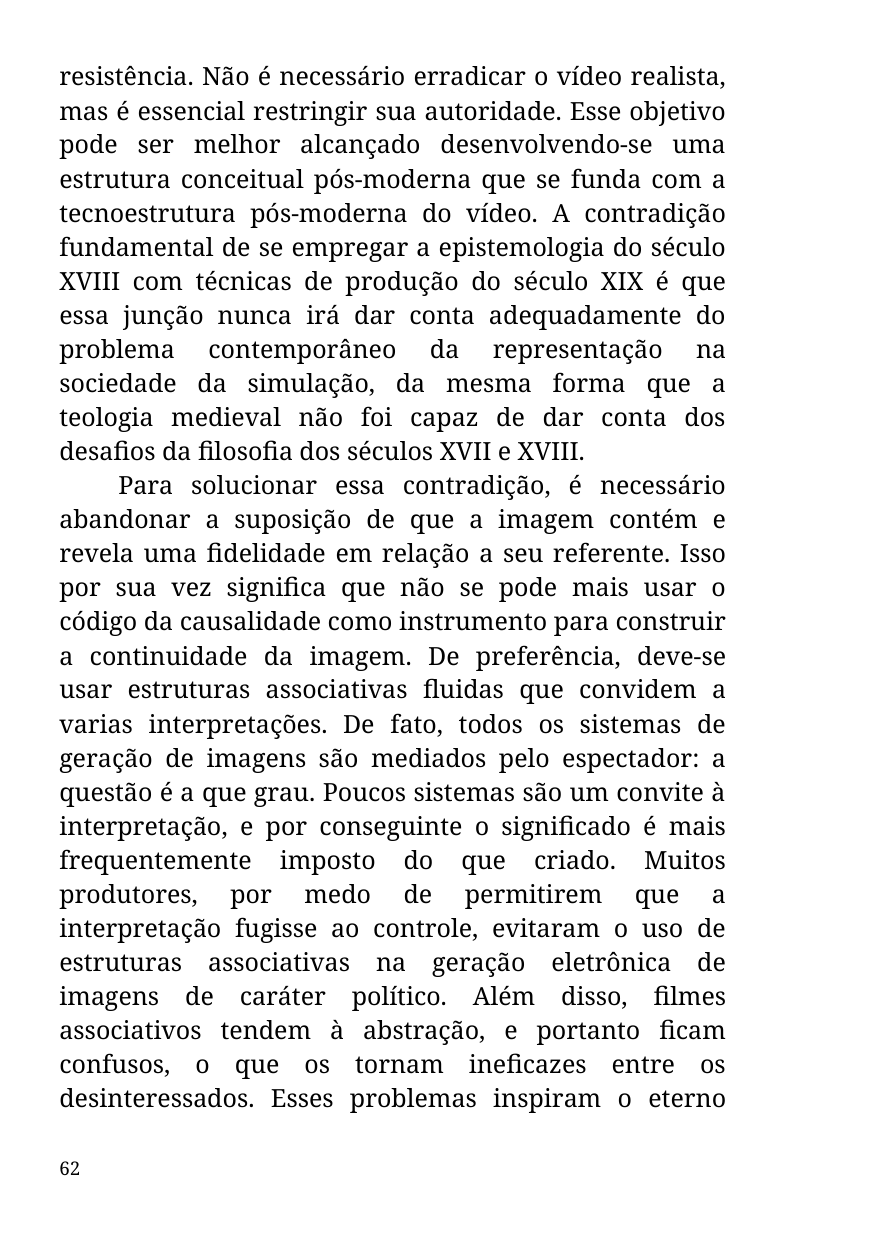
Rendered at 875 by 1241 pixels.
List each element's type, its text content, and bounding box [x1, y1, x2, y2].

text resistência. Não é necessário erradicar o vídeo realista, mas é essencial restringir sua autoridade. Esse objetivo pode ser melhor alcançado desenvolvendo-se uma estrutura conceitual pós-moderna que se funda com a tecnoestrutura pós-moderna do vídeo. A contradição fundamental de se empregar a epistemologia do século XVIII com técnicas de produção do século XIX é que essa junção nunca irá dar conta adequadamente do problema contemporâneo da representação na sociedade da simulação, da mesma forma que a teologia medieval não foi capaz de dar conta dos desafios da filosofia dos séculos XVII e XVIII. [59, 59, 726, 468]
text Para solucionar essa contradição, é necessário abandonar a suposição de que a imagem contém e revela uma fidelidade em relação a seu referente. Isso por sua vez significa que não se pode mais usar o código da causalidade como instrumento para construir a continuidade da imagem. De preferência, deve-se usar estruturas associativas fluidas que convidem a varias interpretações. De fato, todos os sistemas de geração de imagens são mediados pelo espectador: a questão é a que grau. Poucos sistemas são um convite à interpretação, e por conseguinte o significado é mais frequentemente imposto do que criado. Muitos produtores, por medo de permitirem que a interpretação fugisse ao controle, evitaram o uso de estruturas associativas na geração eletrônica de imagens de caráter político. Além disso, filmes associativos tendem à abstração, e portanto ficam confusos, o que os tornam ineficazes entre os desinteressados. Esses problemas inspiram o eterno [59, 468, 726, 1115]
